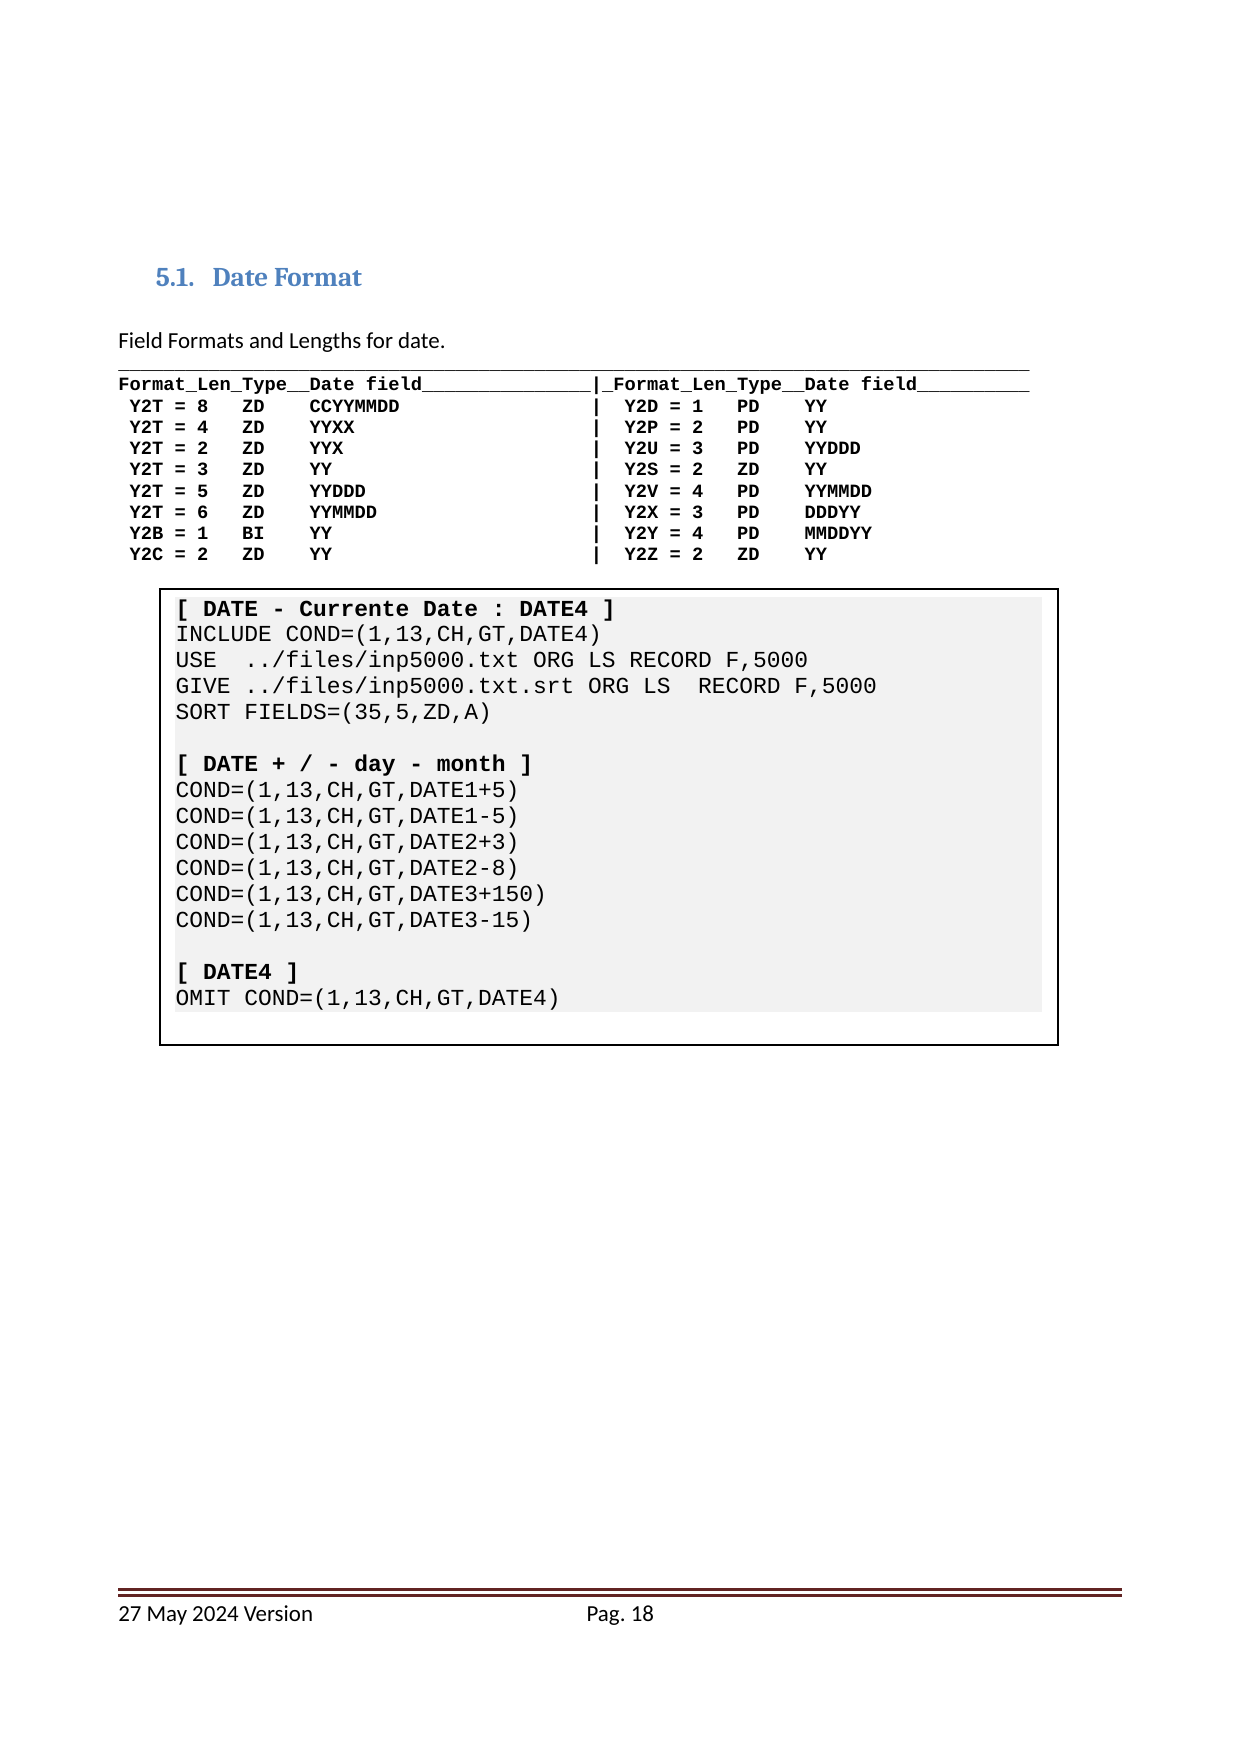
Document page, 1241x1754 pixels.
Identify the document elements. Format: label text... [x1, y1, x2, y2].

text USE ../files/inp5000.txt ORG LS RECORD F,5000 [175, 649, 1042, 675]
text Y2B = 1 BI YY | Y2Y = 4 PD MMDDYY [118, 524, 1122, 545]
text COND=(1,13,CH,GT,DATE3+150) [175, 882, 1042, 908]
text Field Formats and Lengths for date. [118, 326, 1122, 354]
text GIVE ../files/inp5000.txt.srt ORG LS RECORD F,5000 [175, 675, 1042, 701]
text COND=(1,13,CH,GT,DATE2+3) [175, 830, 1042, 856]
text [ DATE4 ] [175, 960, 1042, 986]
text Y2T = 6 ZD YYMMDD | Y2X = 3 PD DDDYY [118, 503, 1122, 524]
text Y2T = 3 ZD YY | Y2S = 2 ZD YY [118, 460, 1122, 481]
text Y2T = 2 ZD YYX | Y2U = 3 PD YYDDD [118, 439, 1122, 460]
text SORT FIELDS=(35,5,ZD,A) [175, 701, 1042, 727]
text _________________________________________________________________________________ [118, 354, 1122, 375]
text COND=(1,13,CH,GT,DATE1-5) [175, 804, 1042, 830]
text Y2T = 8 ZD CCYYMMDD | Y2D = 1 PD YY [118, 396, 1122, 418]
text COND=(1,13,CH,GT,DATE3-15) [175, 908, 1042, 934]
text Y2T = 4 ZD YYXX | Y2P = 2 PD YY [118, 418, 1122, 439]
text COND=(1,13,CH,GT,DATE1+5) [175, 778, 1042, 804]
text [ DATE - Currente Date : DATE4 ] [175, 597, 1042, 623]
text OMIT COND=(1,13,CH,GT,DATE4) [175, 986, 1042, 1012]
list Date Format [156, 262, 1122, 293]
text Format_Len_Type__Date field_______________|_Format_Len_Type__Date field__________ [118, 375, 1122, 396]
text Y2T = 5 ZD YYDDD | Y2V = 4 PD YYMMDD [118, 481, 1122, 503]
text Y2C = 2 ZD YY | Y2Z = 2 ZD YY [118, 545, 1122, 566]
text [ DATE + / - day - month ] [175, 752, 1042, 778]
text COND=(1,13,CH,GT,DATE2-8) [175, 856, 1042, 882]
text INCLUDE COND=(1,13,CH,GT,DATE4) [175, 623, 1042, 649]
